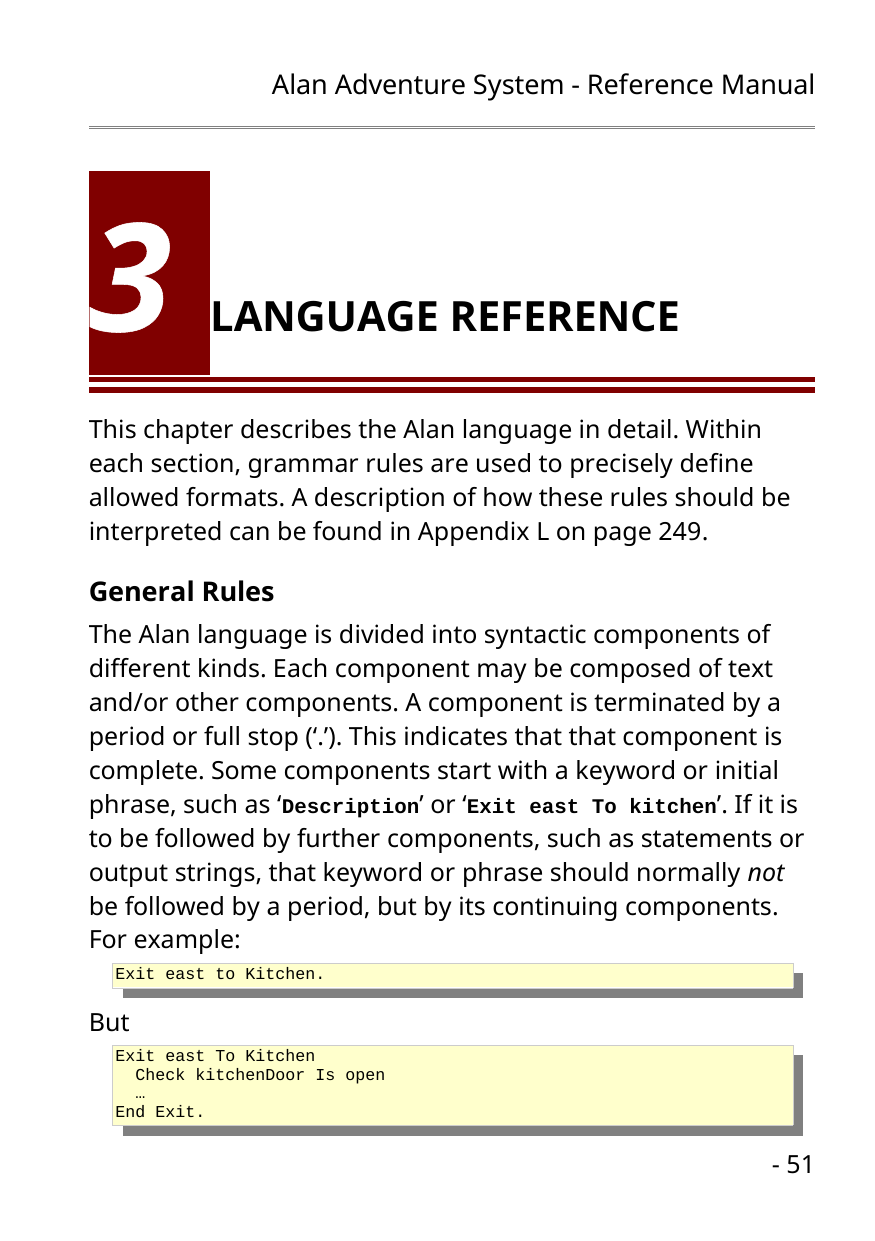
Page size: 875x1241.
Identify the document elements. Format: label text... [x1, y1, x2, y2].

text Exit east to Kitchen. [113, 964, 793, 987]
subtitle Language Reference [88, 171, 815, 393]
text This chapter describes the Alan language in detail. Within each section, grammar rules are used to precisely define allowed formats. A description of how these rules should be interpreted can be found in Appendix L on page 196. [88, 412, 815, 547]
text Exit east To Kitchen Check kitchenDoor Is open … End Exit. [113, 1046, 793, 1125]
text But [88, 1004, 815, 1038]
subtitle General Rules [88, 573, 815, 610]
text The Alan language is divided into syntactic components of different kinds. Each component may be composed of text and/or other components. A component is terminated by a period or full stop (‘.’). This indicates that that component is complete. Some components start with a keyword or initial phrase, such as ‘Description’ or ‘Exit east To kitchen’. If it is to be followed by further components, such as statements or output strings, that keyword or phrase should normally not be followed by a period, but by its continuing components. For example: [88, 617, 815, 956]
